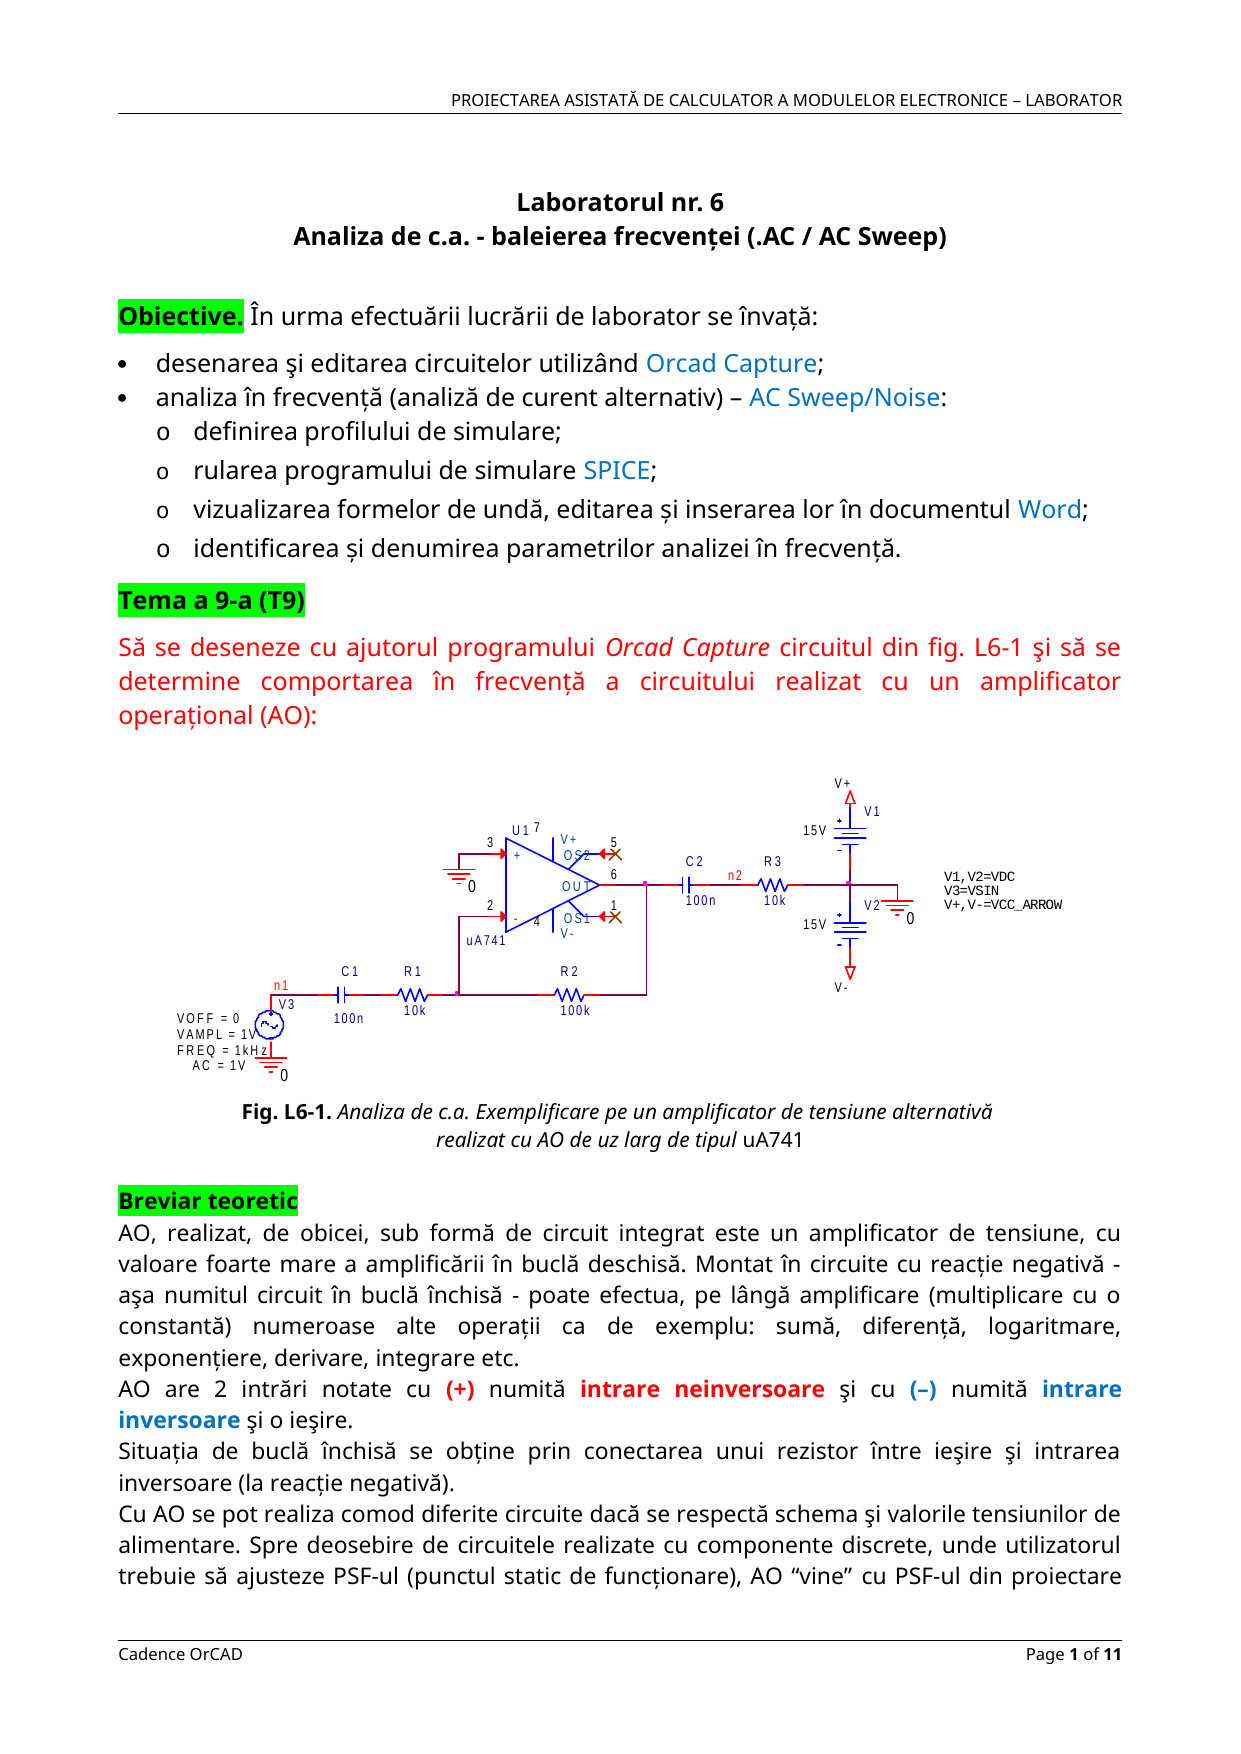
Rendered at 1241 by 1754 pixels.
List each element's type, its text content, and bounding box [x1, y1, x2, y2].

list definirea profilului de simulare; [156, 413, 1122, 448]
text AO, realizat, de obicei, sub formă de circuit integrat este un amplificator de tensiune, cu valoare foarte mare a amplificării în buclă deschisă. Montat în circuite cu reacție negativă - aşa numitul circuit în buclă închisă - poate efectua, pe lângă amplificare (multiplicare cu o constantă) numeroase alte operații ca de exemplu: sumă, diferență, logaritmare, exponențiere, derivare, integrare etc. [118, 1216, 1122, 1373]
list desenarea şi editarea circuitelor utilizând Orcad Capture; [118, 345, 1122, 379]
list rularea programului de simulare SPICE; [156, 453, 1122, 487]
text Cu AO se pot realiza comod diferite circuite dacă se respectă schema şi valorile tensiunilor de alimentare. Spre deosebire de circuitele realizate cu componente discrete, unde utilizatorul trebuie să ajusteze PSF-ul (punctul static de funcționare), AO “vine” cu PSF-ul din proiectare [118, 1498, 1122, 1591]
text Breviar teoretic [118, 1185, 1122, 1216]
list analiza în frecvență (analiză de curent alternativ) – AC Sweep/Noise: [118, 379, 1122, 413]
text Fig. L6-1. Analiza de c.a. Exemplificare pe un amplificator de tensiune alternativă realizat cu AO de uz larg de tipul uA741 [118, 1097, 1122, 1154]
text AO are 2 intrări notate cu (+) numită intrare neinversoare şi cu (–) numită intrare inversoare şi o ieşire. [118, 1373, 1122, 1435]
text Tema a 9-a (T9) [118, 583, 1122, 617]
list vizualizarea formelor de undă, editarea şi inserarea lor în documentul Word; [156, 492, 1122, 526]
text Să se deseneze cu ajutorul programului Orcad Capture circuitul din fig. L6-1 şi să se determine comportarea în frecvență a circuitului realizat cu un amplificator operațional (AO): [118, 629, 1122, 732]
text Obiective. În urma efectuării lucrării de laborator se învață: [118, 299, 1122, 333]
subtitle Laboratorul nr. 6 Analiza de c.a. - baleierea frecvenței (.AC / AC Sweep) [118, 185, 1122, 253]
text Situația de buclă închisă se obține prin conectarea unui rezistor între ieşire şi intrarea inversoare (la reacție negativă). [118, 1435, 1122, 1498]
list identificarea şi denumirea parametrilor analizei în frecvență. [156, 531, 1122, 565]
